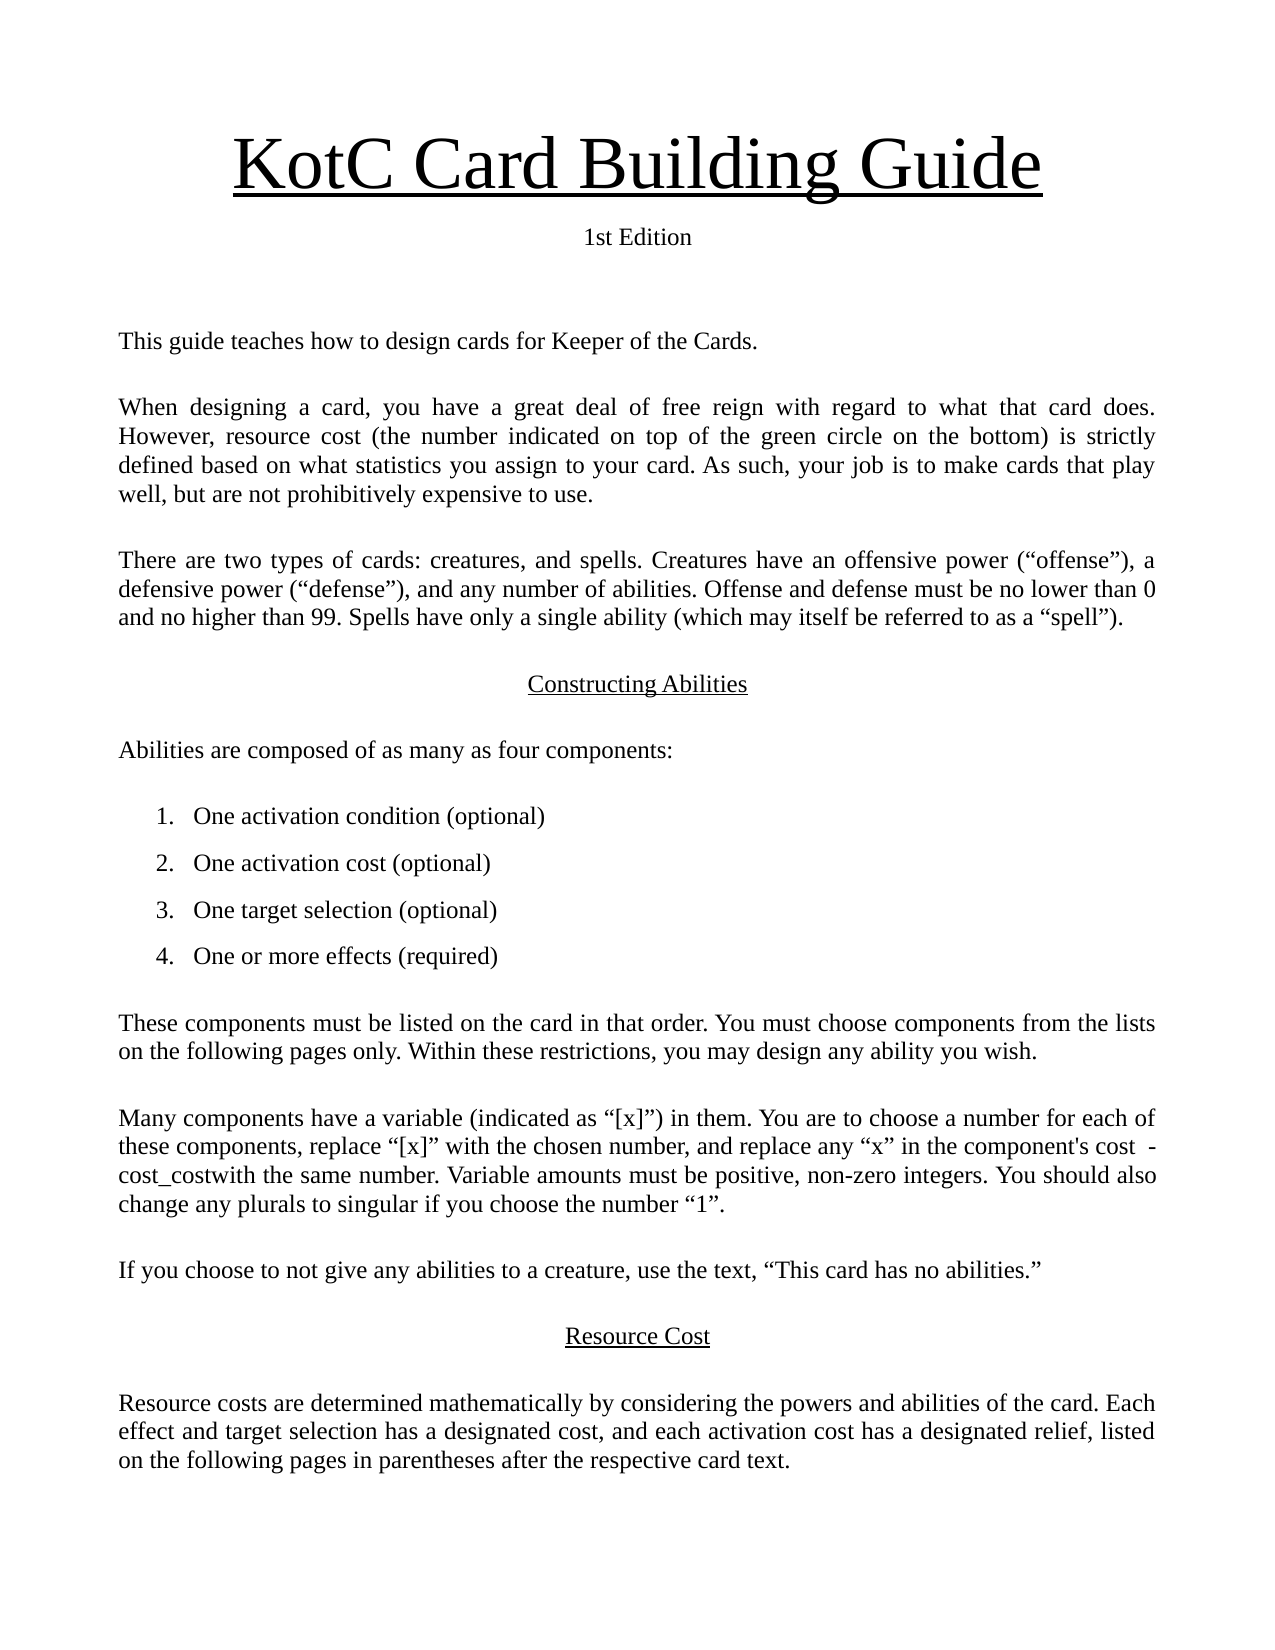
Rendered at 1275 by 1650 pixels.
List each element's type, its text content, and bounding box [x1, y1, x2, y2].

text When designing a card, you have a great deal of free reign with regard to what that card does. However, resource cost (the number indicated on top of the green circle on the bottom) is strictly defined based on what statistics you assign to your card. As such, your job is to make cards that play well, but are not prohibitively expensive to use. [118, 392, 1157, 507]
text These components must be listed on the card in that order. You must choose components from the lists on the following pages only. Within these restrictions, you may design any ability you wish. [118, 1008, 1157, 1065]
list One target selection (optional) [156, 895, 1157, 923]
text Constructing Abilities [118, 669, 1157, 697]
text There are two types of cards: creatures, and spells. Creatures have an offensive power (“offense”), a defensive power (“defense”), and any number of abilities. Offense and defense must be no lower than 0 and no higher than 99. Spells have only a single ability (which may itself be referred to as a “spell”). [118, 545, 1157, 631]
text Many components have a variable (indicated as “[x]”) in them. You are to choose a number for each of these components, replace “[x]” with the chosen number, and replace any “x” in the component's cost - cost_costwith the same number. Variable amounts must be positive, non-zero integers. You should also change any plurals to singular if you choose the number “1”. [118, 1103, 1157, 1218]
list One activation cost (optional) [156, 848, 1157, 877]
text 1st Edition [118, 222, 1157, 251]
text Resource Cost [118, 1321, 1157, 1350]
text Resource costs are determined mathematically by considering the powers and abilities of the card. Each effect and target selection has a designated cost, and each activation cost has a designated relief, listed on the following pages in parentheses after the respective card text. [118, 1388, 1157, 1474]
list One or more effects (required) [156, 941, 1157, 970]
text If you choose to not give any abilities to a creature, use the text, “This card has no abilities.” [118, 1255, 1157, 1284]
text KotC Card Building Guide [118, 118, 1157, 204]
text This guide teaches how to design cards for Keeper of the Cards. [118, 326, 1157, 355]
list One activation condition (optional) [156, 801, 1157, 830]
text Abilities are composed of as many as four components: [118, 735, 1157, 764]
